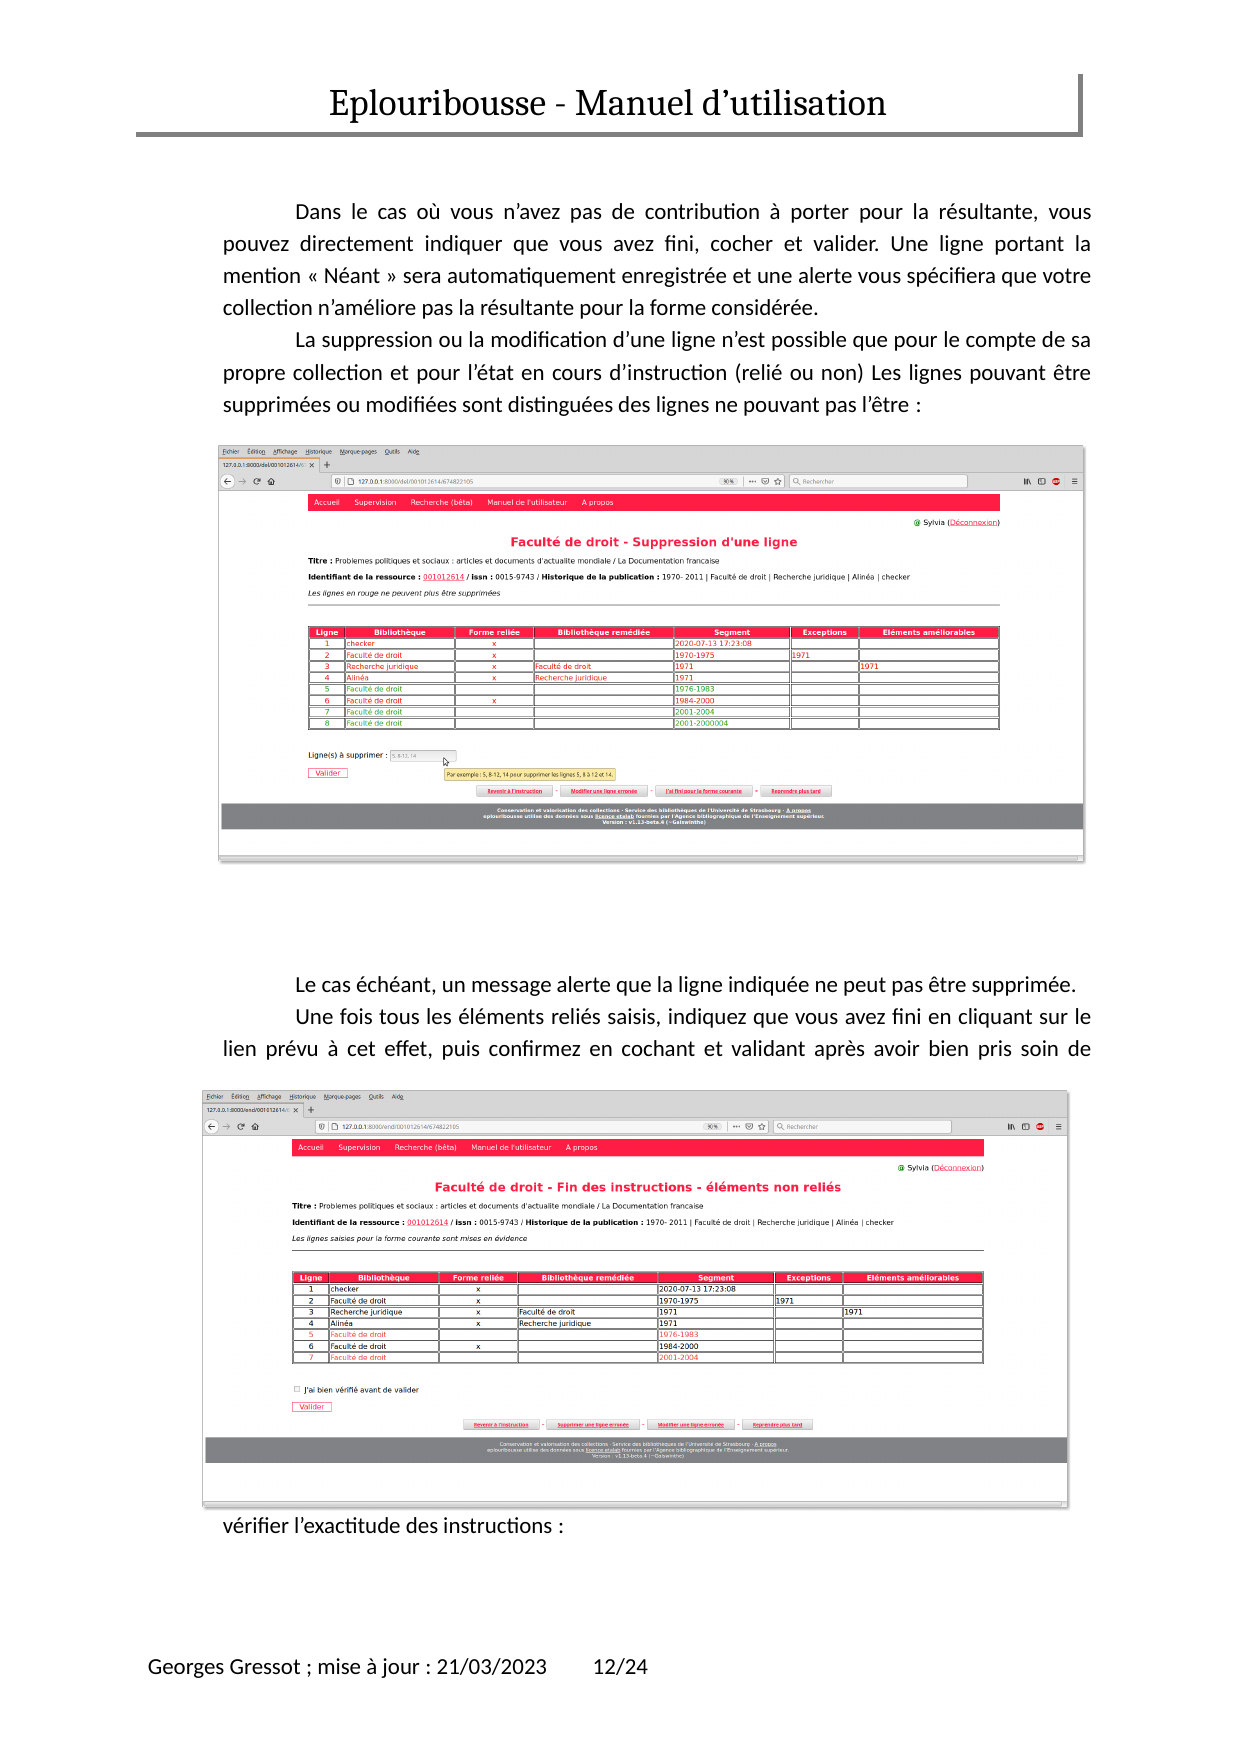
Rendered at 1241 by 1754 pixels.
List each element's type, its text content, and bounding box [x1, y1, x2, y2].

list Le cas échéant, un message alerte que la ligne indiquée ne peut pas être supprimée. [223, 970, 1093, 998]
list Dans le cas où vous n’avez pas de contribution à porter pour la résultante, vous pouvez directement indiquer que vous avez fini, cocher et valider. Une ligne portant la mention « Néant » sera automatiquement enregistrée et une alerte vous spécifiera que votre collection n’améliore pas la résultante pour la forme considérée. [223, 197, 1093, 321]
list Une fois tous les éléments reliés saisis, indiquez que vous avez fini en cliquant sur le lien prévu à cet effet, puis confirmez en cochant et validant après avoir bien pris soin de vérifier l’exactitude des instructions : [223, 1002, 1093, 1539]
list La suppression ou la modification d’une ligne n’est possible que pour le compte de sa propre collection et pour l’état en cours d’instruction (relié ou non) Les lignes pouvant être supprimées ou modifiées sont distinguées des lignes ne pouvant pas l’être : [223, 326, 1093, 418]
picture [216, 443, 1087, 865]
picture [200, 1088, 1071, 1511]
